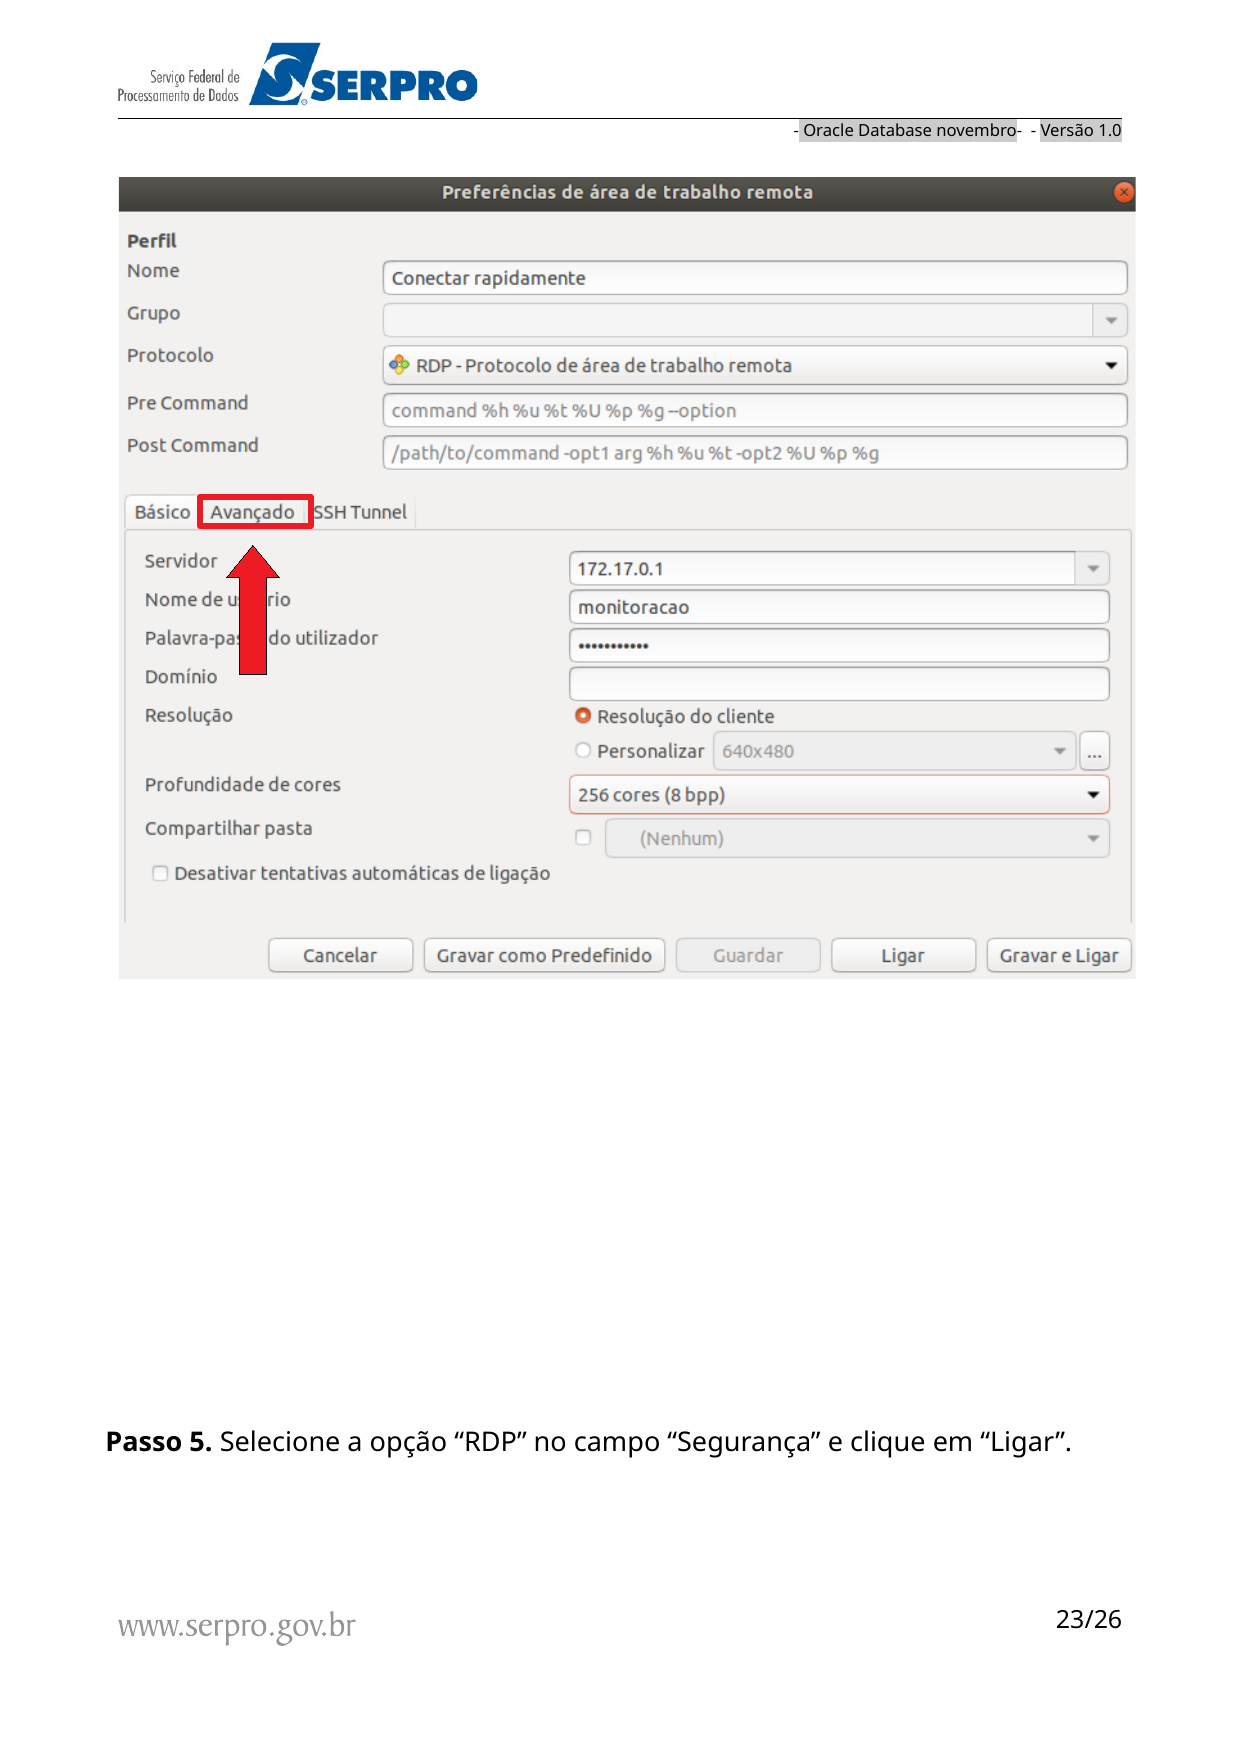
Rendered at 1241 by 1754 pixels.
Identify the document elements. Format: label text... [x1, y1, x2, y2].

picture [118, 41, 478, 106]
text Passo 5. Selecione a opção “RDP” no campo “Segurança” e clique em “Ligar”. [105, 1422, 1122, 1459]
picture [118, 177, 1136, 979]
